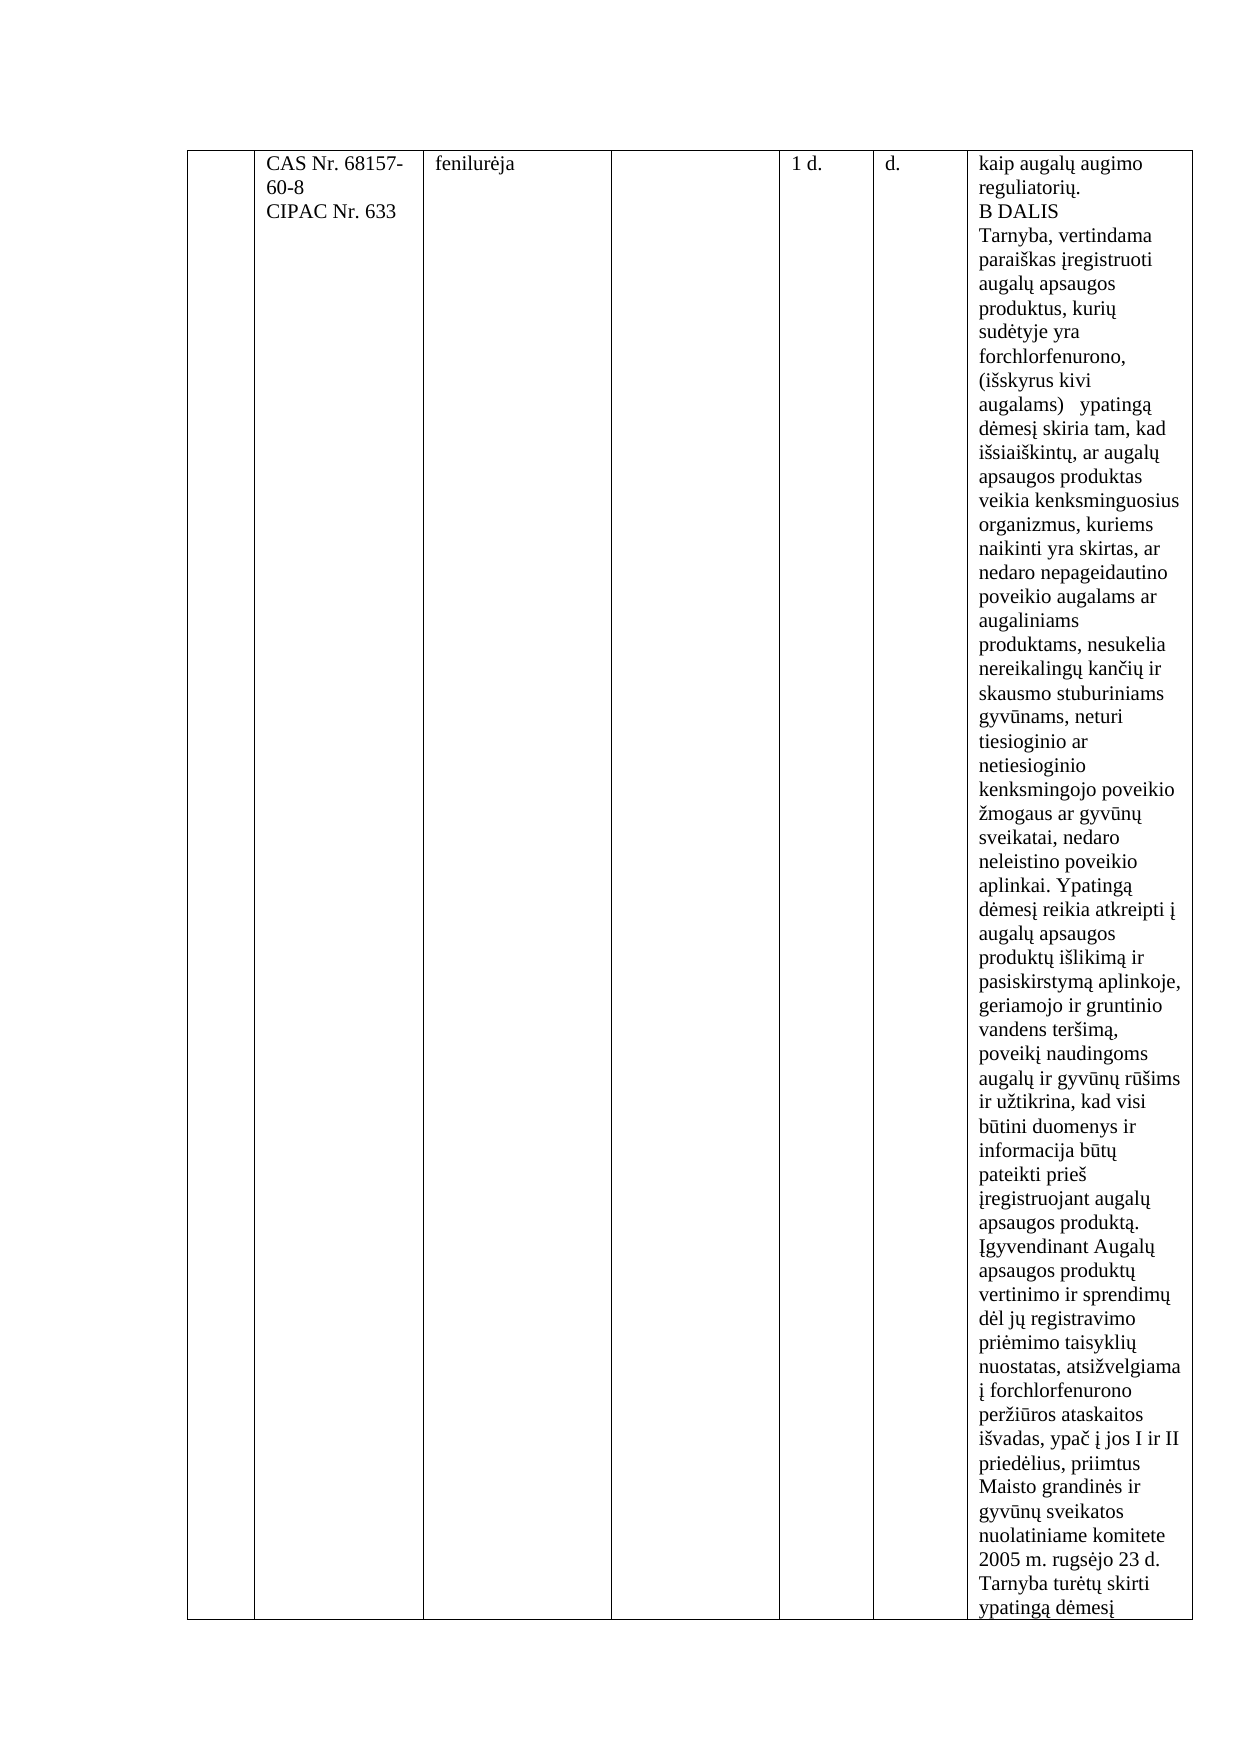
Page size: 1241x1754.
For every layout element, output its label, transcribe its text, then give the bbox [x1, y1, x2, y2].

table_cell [188, 151, 254, 1619]
table_cell kaip augalų augimo reguliatorių. B DALIS Tarnyba, vertindama paraiškas įregistruoti augalų apsaugos produktus, kurių sudėtyje yra forchlorfenurono, (išskyrus kivi augalams) ypatingą dėmesį skiria tam, kad išsiaiškintų, ar augalų apsaugos produktas veikia kenksminguosius organizmus, kuriems naikinti yra skirtas, ar nedaro nepageidautino poveikio augalams ar augaliniams produktams, nesukelia nereikalingų kančių ir skausmo stuburiniams gyvūnams, neturi tiesioginio ar netiesioginio kenksmingojo poveikio žmogaus ar gyvūnų sveikatai, nedaro neleistino poveikio aplinkai. Ypatingą dėmesį reikia atkreipti į augalų apsaugos produktų išlikimą ir pasiskirstymą aplinkoje, geriamojo ir gruntinio vandens teršimą, poveikį naudingoms augalų ir gyvūnų rūšims ir užtikrina, kad visi būtini duomenys ir informacija būtų pateikti prieš įregistruojant augalų apsaugos produktą. Įgyvendinant Augalų apsaugos produktų vertinimo ir sprendimų dėl jų registravimo priėmimo taisyklių nuostatas, atsižvelgiama į forchlorfenurono peržiūros ataskaitos išvadas, ypač į jos I ir II priedėlius, priimtus Maisto grandinės ir gyvūnų sveikatos nuolatiniame komitete 2005 m. rugsėjo 23 d. Tarnyba turėtų skirti ypatingą dėmesį [968, 151, 1192, 1619]
table_cell [612, 151, 779, 1619]
table_cell 1 d. [780, 151, 873, 1619]
table_cell d. [874, 151, 967, 1619]
table_cell CAS Nr. 68157-60-8 CIPAC Nr. 633 [255, 151, 423, 1619]
table_cell fenilurėja [424, 151, 611, 1619]
